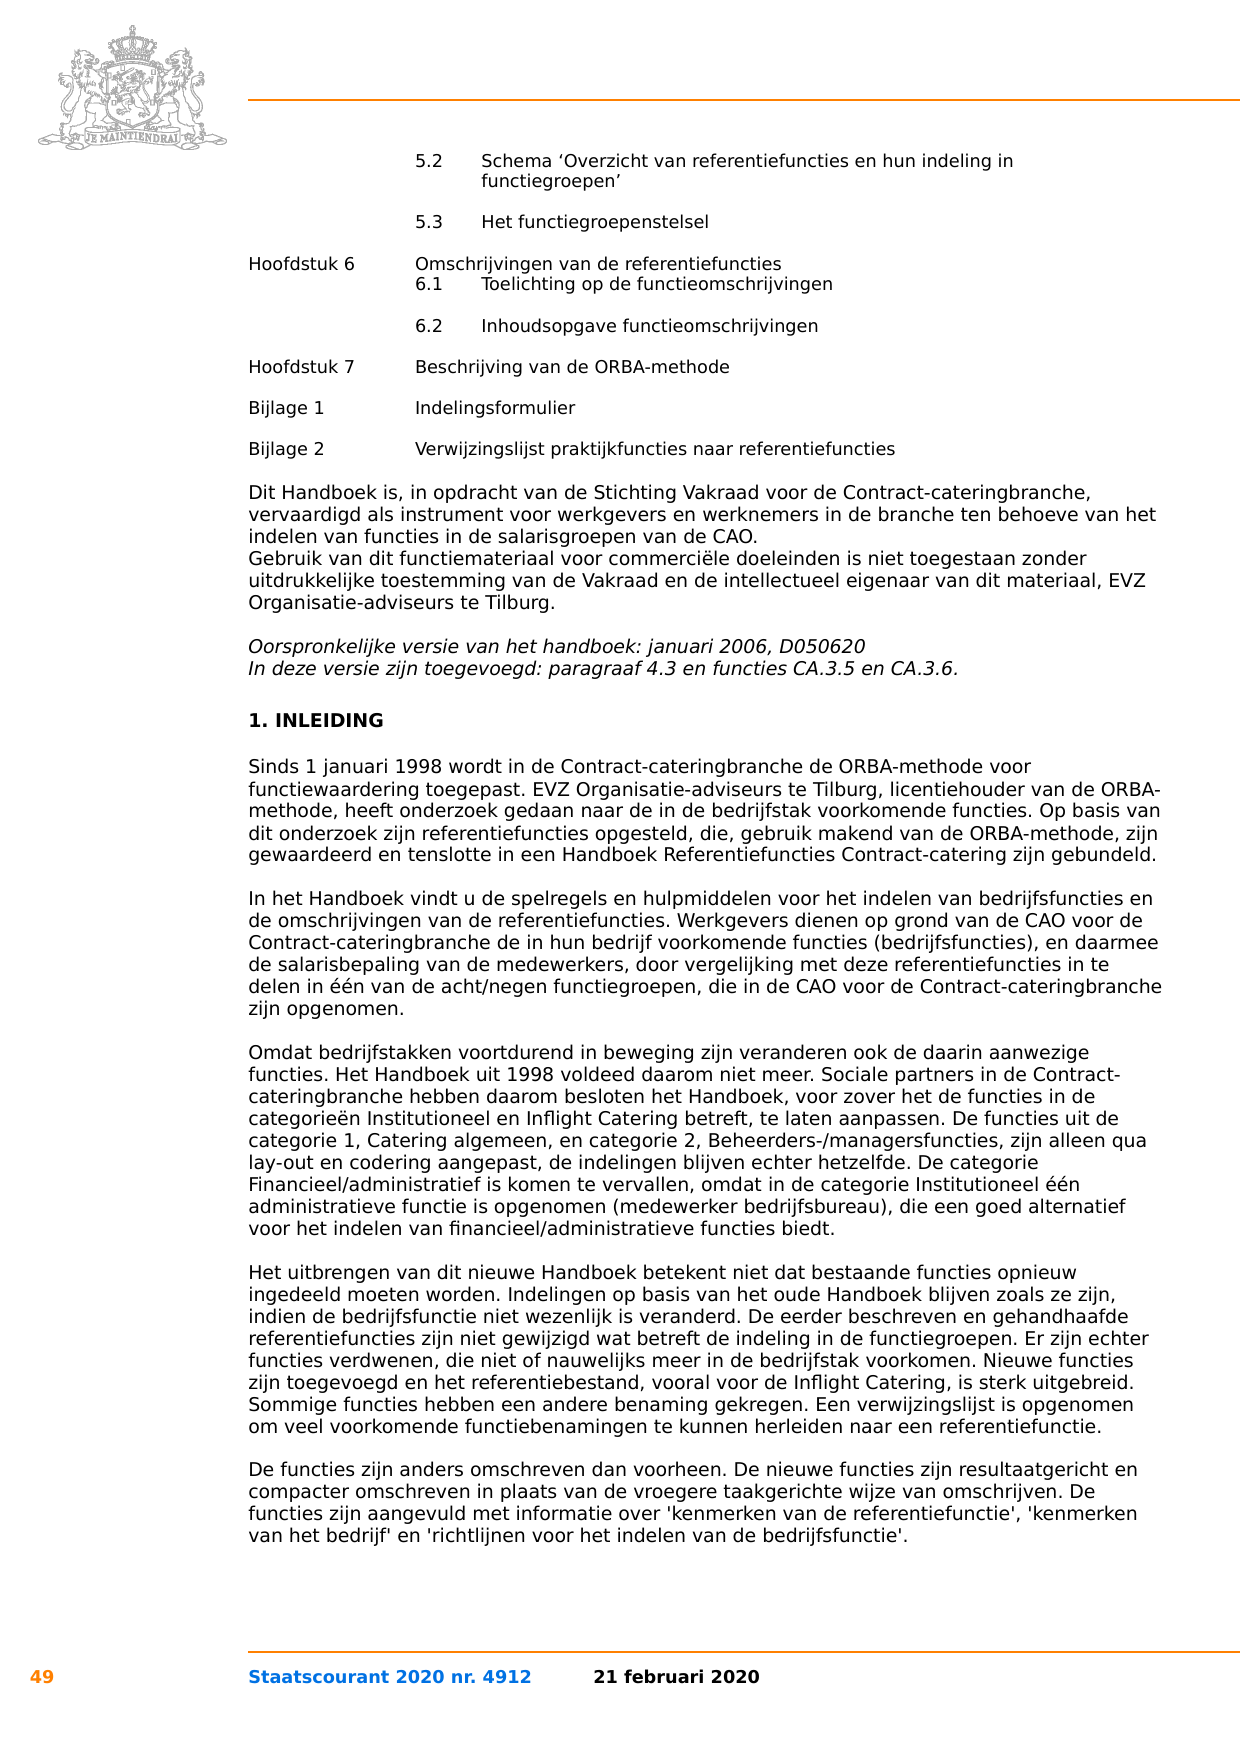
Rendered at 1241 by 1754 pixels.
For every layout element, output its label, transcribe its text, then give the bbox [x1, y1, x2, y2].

table_cell Indelingsformulier [409, 398, 1163, 419]
picture [38, 25, 227, 150]
table_cell Bijlage 2 [248, 439, 409, 460]
table_cell [248, 233, 409, 254]
table_cell [409, 295, 475, 316]
table_cell [248, 192, 409, 212]
table_cell [409, 419, 475, 439]
table_cell Bijlage 1 [248, 398, 409, 419]
subtitle 1. INLEIDING [248, 709, 1163, 731]
table_cell [409, 378, 475, 398]
table_cell 5.3 [409, 213, 475, 233]
table_cell [475, 295, 1163, 316]
table_cell [409, 233, 475, 254]
table_cell Toelichting op de functieomschrijvingen [475, 274, 1163, 295]
text Oorspronkelijke versie van het handboek: januari 2006, D050620 [248, 636, 1163, 657]
table_cell [248, 274, 409, 295]
table_cell [475, 192, 1163, 212]
table_cell Schema ‘Overzicht van referentiefuncties en hun indeling in functiegroepen’ [475, 151, 1163, 192]
table_cell [248, 336, 409, 357]
table_cell 6.2 [409, 316, 475, 336]
table_cell [248, 378, 409, 398]
table_cell Omschrijvingen van de referentiefuncties [409, 254, 1163, 274]
table_cell [475, 378, 1163, 398]
table_cell Verwijzingslijst praktijkfuncties naar referentiefuncties [409, 439, 1163, 460]
table_cell 6.1 [409, 274, 475, 295]
text Omdat bedrijfstakken voortdurend in beweging zijn veranderen ook de daarin aanwezige functies. Het Handboek uit 1998 voldeed daarom niet meer. Sociale partners in de Contract-cateringbranche hebben daarom besloten het Handboek, voor zover het de functies in de categorieën Institutioneel en Inflight Catering betreft, te laten aanpassen. De functies uit de categorie 1, Catering algemeen, en categorie 2, Beheerders-/managersfuncties, zijn alleen qua lay-out en codering aangepast, de indelingen blijven echter hetzelfde. De categorie Financieel/administratief is komen te vervallen, omdat in de categorie Institutioneel één administratieve functie is opgenomen (medewerker bedrijfsbureau), die een goed alternatief voor het indelen van financieel/administratieve functies biedt. [248, 1042, 1163, 1240]
table_cell [248, 295, 409, 316]
table_cell [475, 336, 1163, 357]
text In het Handboek vindt u de spelregels en hulpmiddelen voor het indelen van bedrijfsfuncties en de omschrijvingen van de referentiefuncties. Werkgevers dienen op grond van de CAO voor de Contract-cateringbranche de in hun bedrijf voorkomende functies (bedrijfsfuncties), en daarmee de salarisbepaling van de medewerkers, door vergelijking met deze referentiefuncties in te delen in één van de acht/negen functiegroepen, die in de CAO voor de Contract-cateringbranche zijn opgenomen. [248, 888, 1163, 1020]
table_cell [248, 130, 409, 151]
text Het uitbrengen van dit nieuwe Handboek betekent niet dat bestaande functies opnieuw ingedeeld moeten worden. Indelingen op basis van het oude Handboek blijven zoals ze zijn, indien de bedrijfsfunctie niet wezenlijk is veranderd. De eerder beschreven en gehandhaafde referentiefuncties zijn niet gewijzigd wat betreft de indeling in de functiegroepen. Er zijn echter functies verdwenen, die niet of nauwelijks meer in de bedrijfstak voorkomen. Nieuwe functies zijn toegevoegd en het referentiebestand, vooral voor de Inflight Catering, is sterk uitgebreid. Sommige functies hebben een andere benaming gekregen. Een verwijzingslijst is opgenomen om veel voorkomende functiebenamingen te kunnen herleiden naar een referentiefunctie. [248, 1262, 1163, 1437]
table_cell Beschrijving van de ORBA-methode [409, 357, 1163, 377]
text In deze versie zijn toegevoegd: paragraaf 4.3 en functies CA.3.5 en CA.3.6. [248, 657, 1163, 679]
table_cell Inhoudsopgave functieomschrijvingen [475, 316, 1163, 336]
table_cell 5.2 [409, 151, 475, 192]
table_cell [248, 316, 409, 336]
text Dit Handboek is, in opdracht van de Stichting Vakraad voor de Contract-cateringbranche, vervaardigd als instrument voor werkgevers en werknemers in de branche ten behoeve van het indelen van functies in de salarisgroepen van de CAO. [248, 482, 1163, 548]
text De functies zijn anders omschreven dan voorheen. De nieuwe functies zijn resultaatgericht en compacter omschreven in plaats van de vroegere taakgerichte wijze van omschrijven. De functies zijn aangevuld met informatie over 'kenmerken van de referentiefunctie', 'kenmerken van het bedrijf' en 'richtlijnen voor het indelen van de bedrijfsfunctie'. [248, 1459, 1163, 1547]
table_cell [475, 233, 1163, 254]
table_cell Hoofdstuk 6 [248, 254, 409, 274]
table_cell Hoofdstuk 7 [248, 357, 409, 377]
table_cell [248, 213, 409, 233]
table_cell [248, 151, 409, 192]
table_cell [409, 192, 475, 212]
table_cell [475, 130, 1163, 151]
text Sinds 1 januari 1998 wordt in de Contract-cateringbranche de ORBA-methode voor functiewaardering toegepast. EVZ Organisatie-adviseurs te Tilburg, licentiehouder van de ORBA-methode, heeft onderzoek gedaan naar de in de bedrijfstak voorkomende functies. Op basis van dit onderzoek zijn referentiefuncties opgesteld, die, gebruik makend van de ORBA-methode, zijn gewaardeerd en tenslotte in een Handboek Referentiefuncties Contract-catering zijn gebundeld. [248, 756, 1163, 866]
table_cell [248, 419, 409, 439]
text Gebruik van dit functiemateriaal voor commerciële doeleinden is niet toegestaan zonder uitdrukkelijke toestemming van de Vakraad en de intellectueel eigenaar van dit materiaal, EVZ Organisatie-adviseurs te Tilburg. [248, 548, 1163, 614]
table_cell [409, 130, 475, 151]
table_cell Het functiegroepenstelsel [475, 213, 1163, 233]
table_cell [475, 419, 1163, 439]
table_cell [409, 336, 475, 357]
